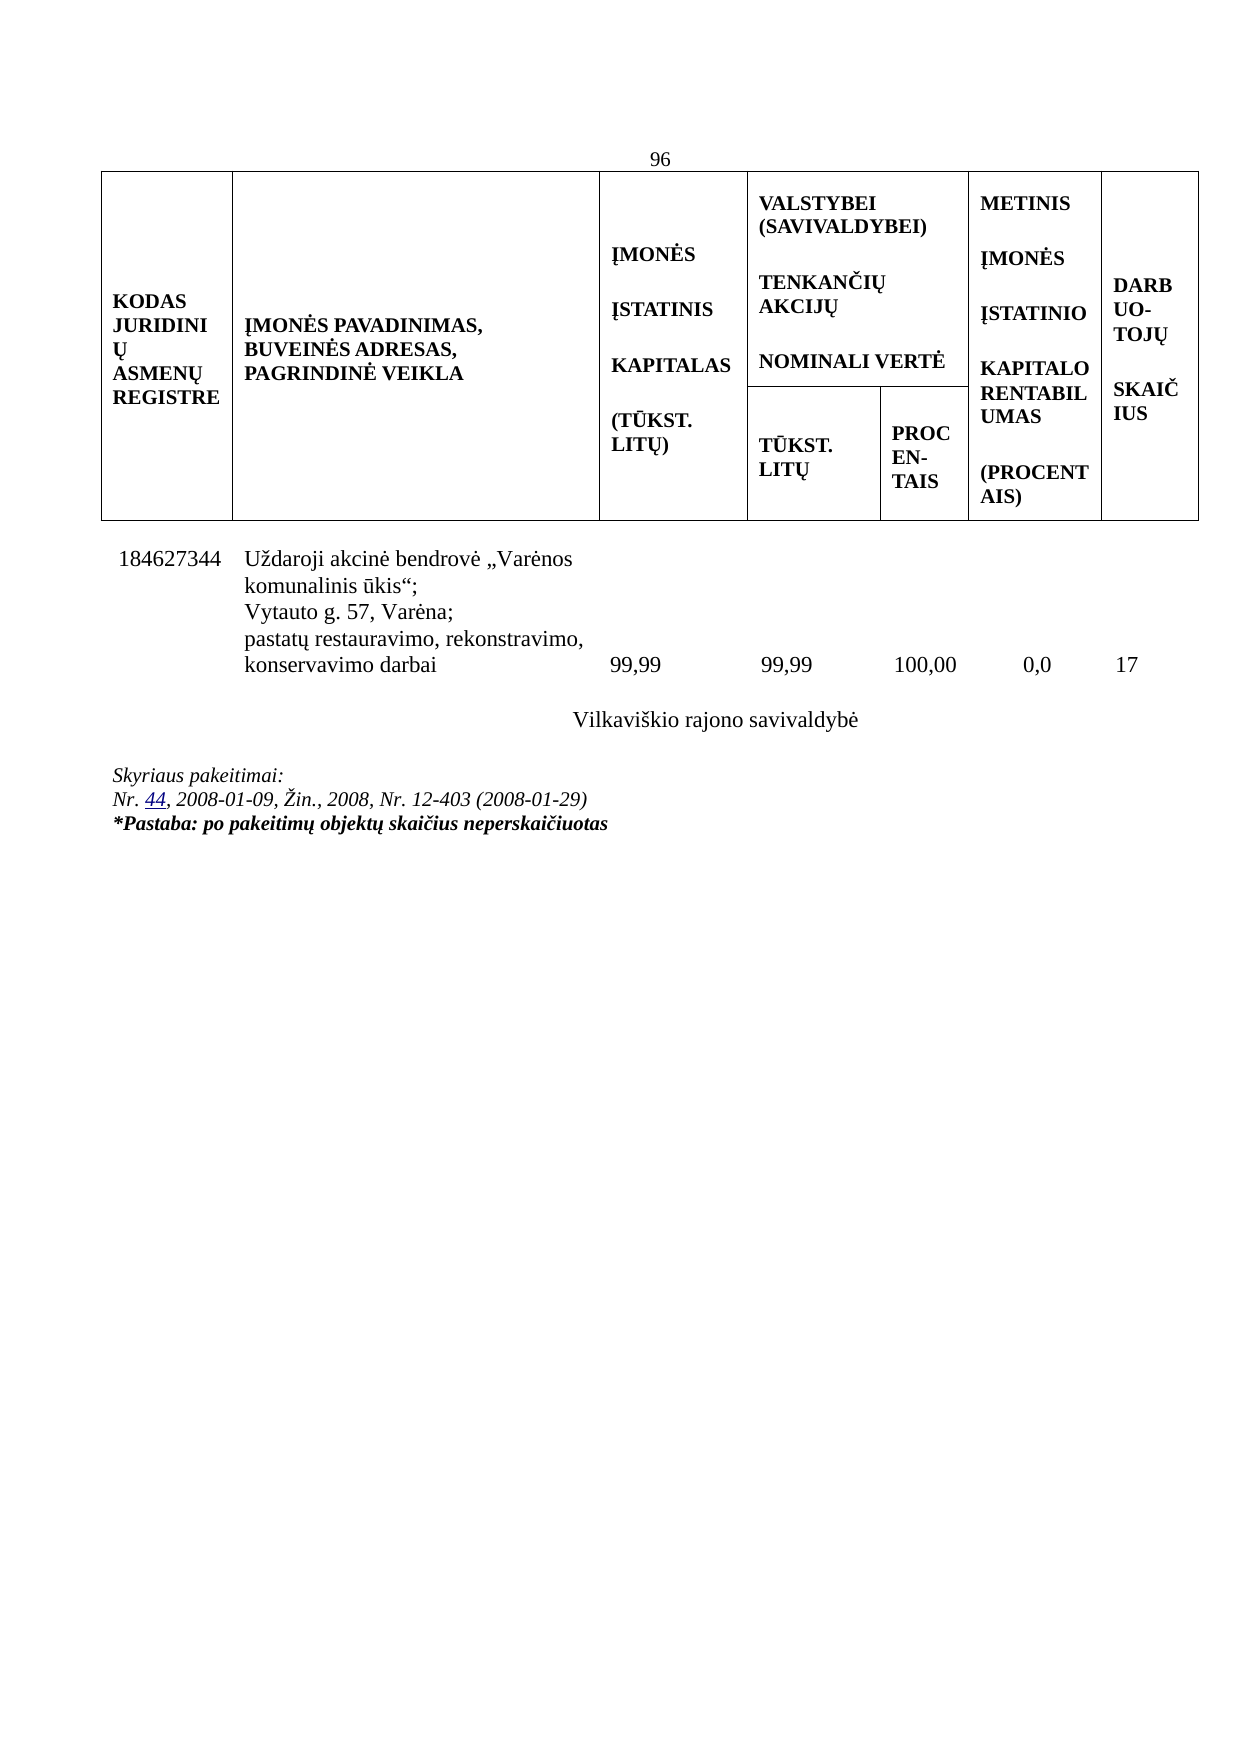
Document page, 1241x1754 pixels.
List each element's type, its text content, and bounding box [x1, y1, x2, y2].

table_cell 17 [1104, 546, 1198, 677]
table_cell 99,99 [750, 546, 882, 677]
table_cell Vilkaviškio rajono savivaldybė [233, 706, 1198, 732]
table_cell [101, 706, 233, 732]
table_cell 184627344 [101, 546, 233, 677]
table_cell 99,99 [599, 546, 749, 677]
table_cell [101, 677, 1198, 704]
table_cell [101, 732, 1198, 758]
table_cell Skyriaus pakeitimai: Nr. 44, 2008-01-09, Žin., 2008, Nr. 12-403 (2008-01-29) *Pastaba: po pakeitimų objektų skaičius neperskaičiuotas [101, 763, 1198, 871]
table_cell 0,0 [970, 546, 1104, 677]
table_cell 100,00 [883, 546, 970, 677]
table_cell Uždaroji akcinė bendrovė „Varėnos komunalinis ūkis“; Vytauto g. 57, Varėna; pastatų restauravimo, rekonstravimo, konservavimo darbai [233, 546, 598, 677]
